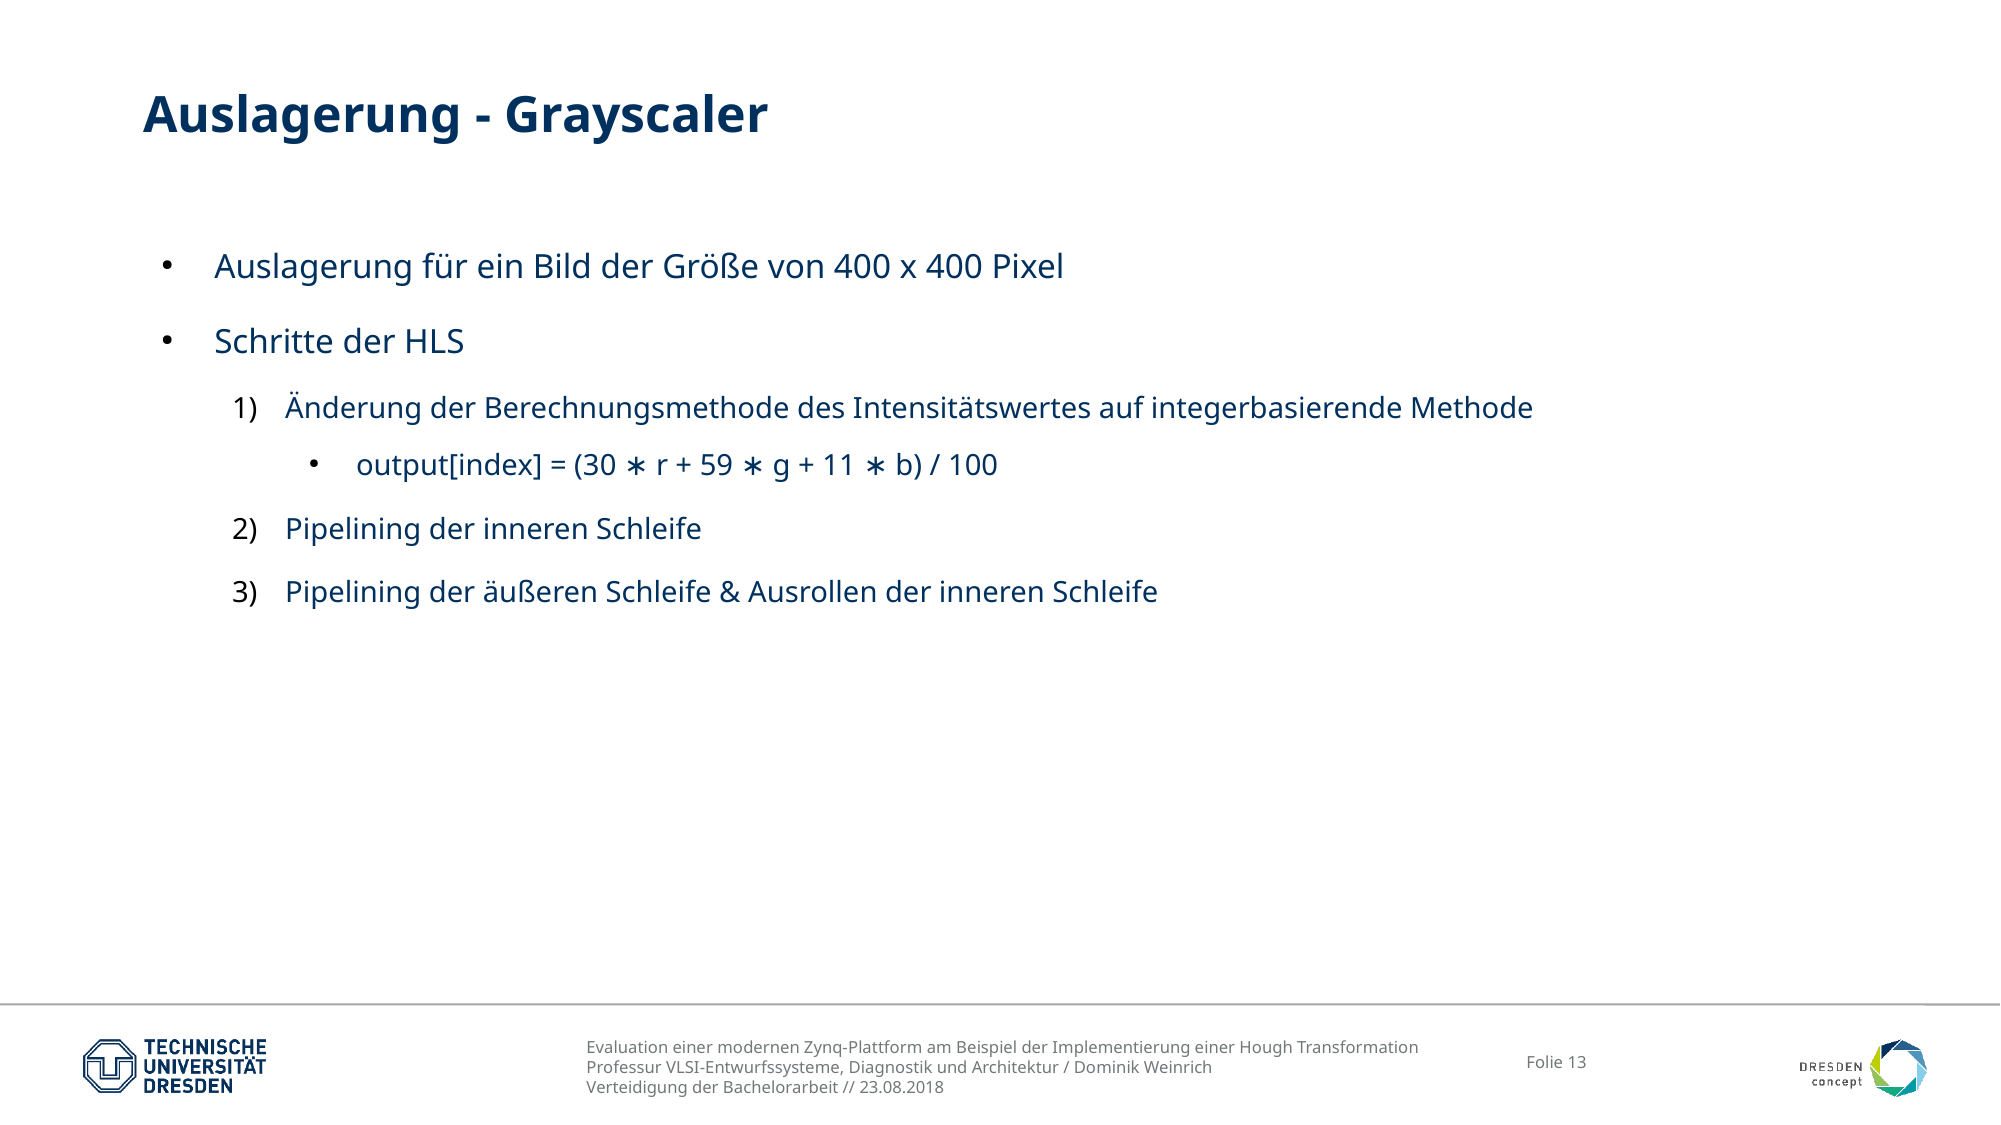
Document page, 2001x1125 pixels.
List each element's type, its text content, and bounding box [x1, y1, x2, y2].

picture [1800, 1039, 1927, 1097]
title Auslagerung - Grayscaler [143, 56, 1880, 169]
list Auslagerung für ein Bild der Größe von 400 x 400 Pixel Schritte der HLS Änderung der Berechnungsmethode des Intensitätswertes auf integerbasierende Methode output[index] = (30 ∗ r + 59 ∗ g + 11 ∗ b) / 100 Pipelining der inneren Schleife Pipelining der äußeren Schleife & Ausrollen der inneren Schleife [143, 243, 1880, 957]
picture [83, 1039, 266, 1093]
